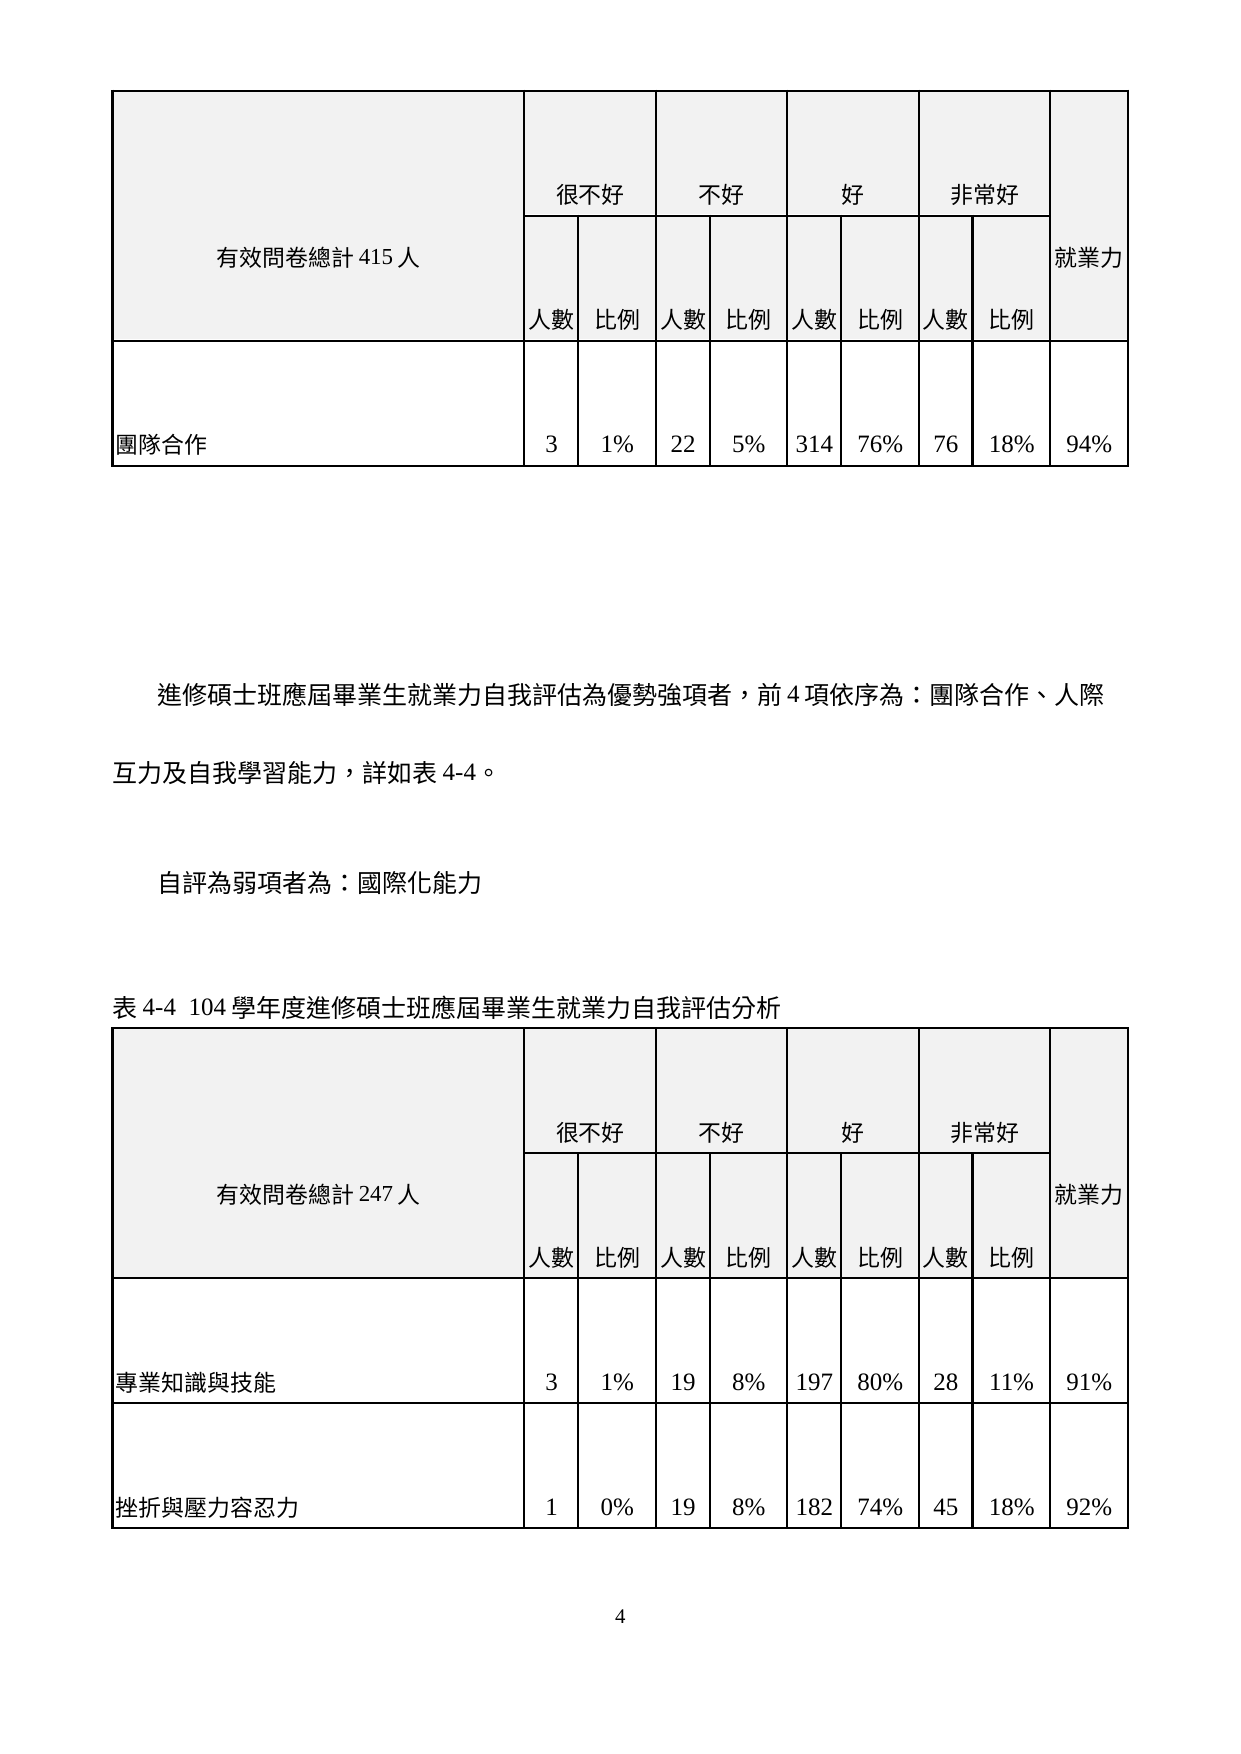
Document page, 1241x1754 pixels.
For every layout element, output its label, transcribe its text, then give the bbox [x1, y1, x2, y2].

text 進修碩士班應屆畢業生就業力自我評估為優勢強項者，前4項依序為：團隊合作、人際互力及自我學習能力，詳如表4-4。 [112, 652, 1128, 793]
table_cell 92% [1051, 1404, 1127, 1527]
table_cell 1% [579, 1279, 655, 1402]
table_cell 人數 [525, 1154, 577, 1277]
table_cell 團隊合作 [114, 342, 523, 464]
table_cell 3 [525, 1279, 577, 1402]
table_header 有效問卷總計247人 [114, 1029, 523, 1277]
table_header 就業力 [1051, 92, 1127, 339]
table_cell 11% [974, 1279, 1049, 1402]
table_cell 挫折與壓力容忍力 [114, 1404, 523, 1527]
table_cell 專業知識與技能 [114, 1279, 523, 1402]
table_cell 3 [525, 342, 577, 464]
table_header 不好 [657, 92, 786, 214]
table_header 好 [788, 1029, 918, 1152]
table_cell 1% [579, 342, 655, 464]
table_cell 比例 [579, 1154, 655, 1277]
table_cell 22 [657, 342, 709, 464]
table_header 有效問卷總計415人 [114, 92, 523, 339]
table_cell 1 [525, 1404, 577, 1527]
table_cell 45 [920, 1404, 971, 1527]
table_cell 94% [1051, 342, 1127, 464]
text 自評為弱項者為：國際化能力 [112, 839, 1128, 902]
table_header 不好 [657, 1029, 786, 1152]
table_cell 人數 [920, 217, 971, 339]
table_cell 比例 [711, 1154, 786, 1277]
table_cell 80% [842, 1279, 918, 1402]
table_header 好 [788, 92, 918, 214]
table_cell 比例 [974, 217, 1049, 339]
table_cell 比例 [711, 217, 786, 339]
table_cell 比例 [842, 1154, 918, 1277]
table_cell 91% [1051, 1279, 1127, 1402]
table_cell 人數 [788, 1154, 840, 1277]
table_cell 8% [711, 1404, 786, 1527]
table_cell 比例 [842, 217, 918, 339]
table_header 就業力 [1051, 1029, 1127, 1277]
table_cell 比例 [579, 217, 655, 339]
table_cell 182 [788, 1404, 840, 1527]
table_cell 18% [974, 342, 1049, 464]
table_cell 28 [920, 1279, 971, 1402]
table_cell 314 [788, 342, 840, 464]
table_cell 18% [974, 1404, 1049, 1527]
table_header 非常好 [920, 1029, 1049, 1152]
table_header 很不好 [525, 1029, 655, 1152]
table_cell 19 [657, 1404, 709, 1527]
table_cell 比例 [974, 1154, 1049, 1277]
table_cell 人數 [525, 217, 577, 339]
table_cell 人數 [657, 1154, 709, 1277]
table_cell 人數 [788, 217, 840, 339]
table_cell 76% [842, 342, 918, 464]
table_cell 人數 [657, 217, 709, 339]
table_cell 人數 [920, 1154, 971, 1277]
table_cell 74% [842, 1404, 918, 1527]
table_header 非常好 [920, 92, 1049, 214]
table_cell 76 [920, 342, 971, 464]
table_cell 19 [657, 1279, 709, 1402]
text 表4-4 104學年度進修碩士班應屆畢業生就業力自我評估分析 [112, 964, 1128, 1027]
table_cell 197 [788, 1279, 840, 1402]
table_header 很不好 [525, 92, 655, 214]
table_cell 0% [579, 1404, 655, 1527]
table_cell 8% [711, 1279, 786, 1402]
table_cell 5% [711, 342, 786, 464]
